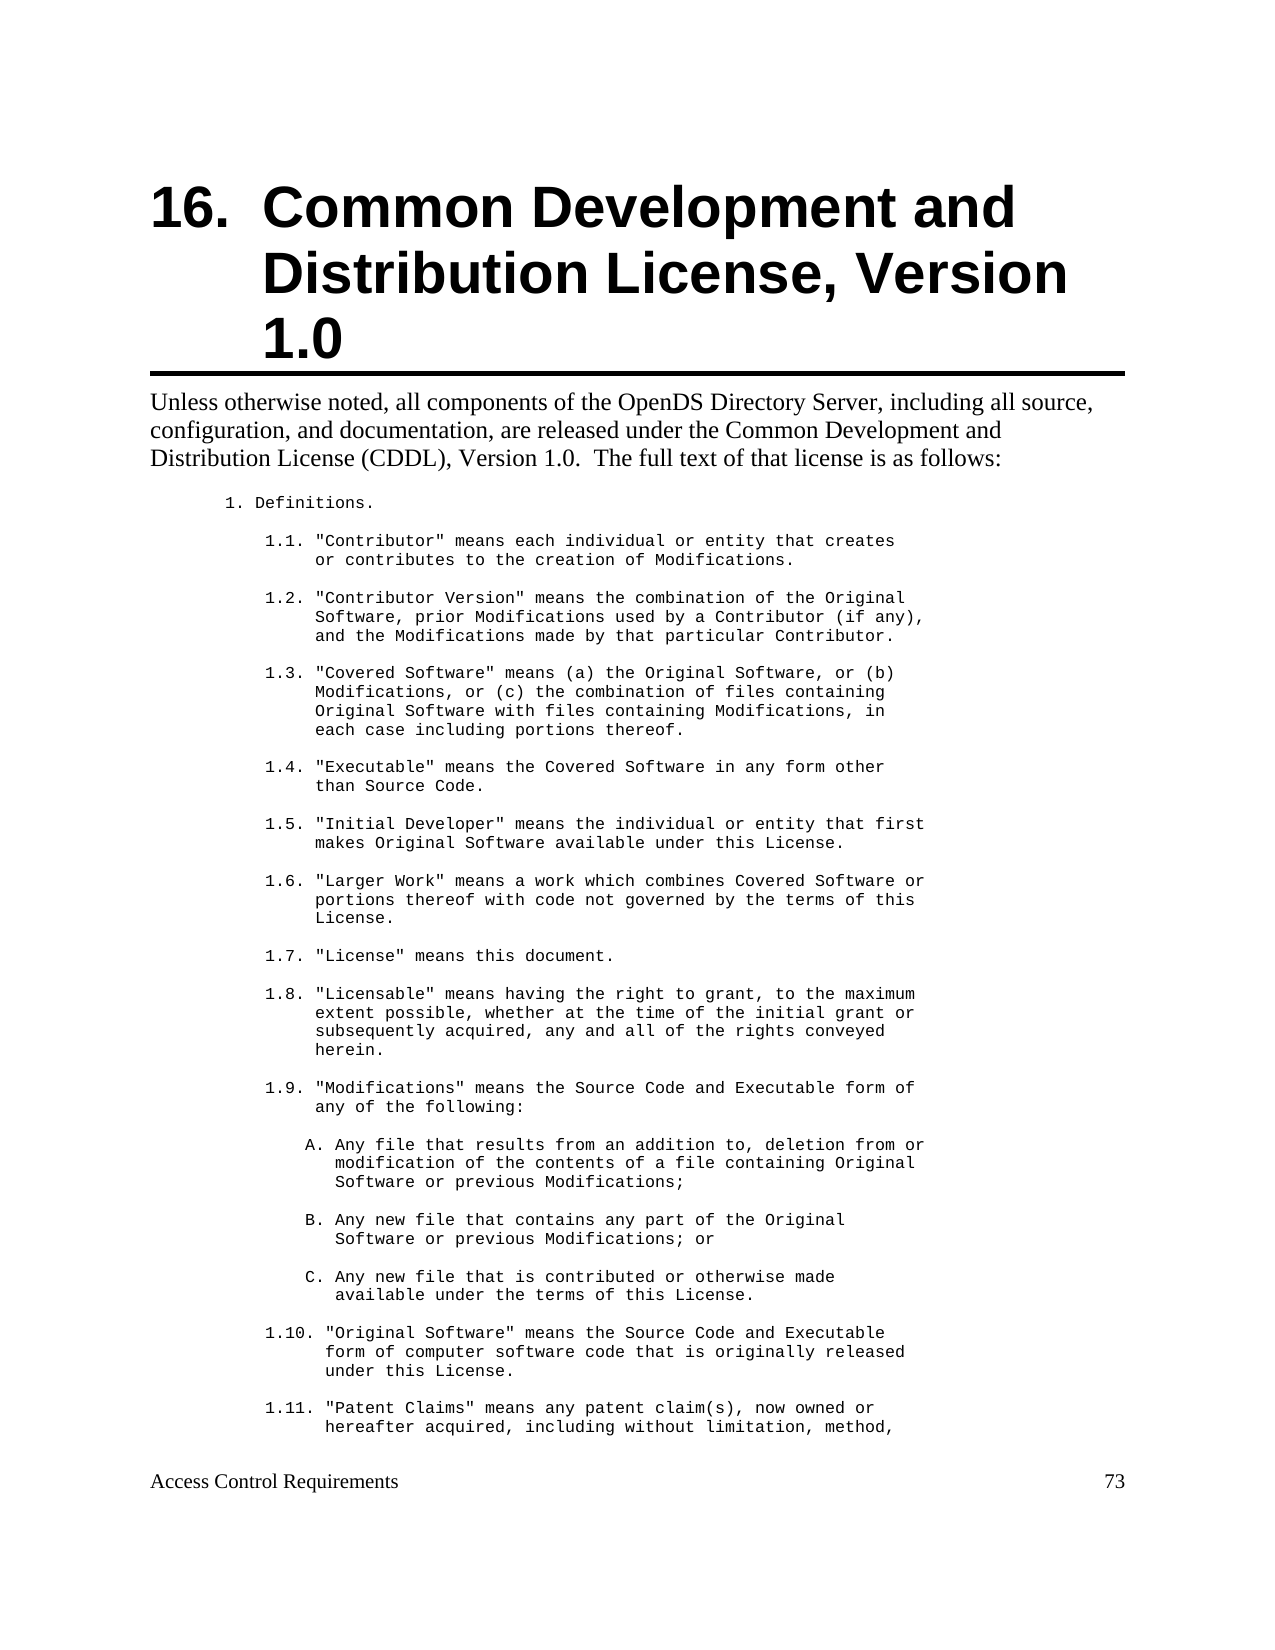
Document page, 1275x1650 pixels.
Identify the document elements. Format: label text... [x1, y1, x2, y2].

subtitle Common Development and Distribution License, Version 1.0 [150, 175, 1125, 371]
text 1.6. "Larger Work" means a work which combines Covered Software or [225, 872, 1125, 891]
text available under the terms of this License. [225, 1287, 1125, 1306]
text 1.3. "Covered Software" means (a) the Original Software, or (b) [225, 665, 1125, 684]
text Unless otherwise noted, all components of the OpenDS Directory Server, including all source, configuration, and documentation, are released under the Common Development and Distribution License (CDDL), Version 1.0. The full text of that license is as follows: [150, 388, 1125, 471]
text 1.5. "Initial Developer" means the individual or entity that first [225, 816, 1125, 834]
text B. Any new file that contains any part of the Original [225, 1212, 1125, 1230]
text 1.8. "Licensable" means having the right to grant, to the maximum [225, 985, 1125, 1004]
text Original Software with files containing Modifications, in [225, 702, 1125, 721]
text or contributes to the creation of Modifications. [225, 552, 1125, 571]
text 1.10. "Original Software" means the Source Code and Executable [225, 1325, 1125, 1343]
text subsequently acquired, any and all of the rights conveyed [225, 1023, 1125, 1042]
text herein. [225, 1042, 1125, 1061]
text 1.7. "License" means this document. [225, 948, 1125, 966]
text A. Any file that results from an addition to, deletion from or [225, 1136, 1125, 1155]
text extent possible, whether at the time of the initial grant or [225, 1004, 1125, 1023]
text each case including portions thereof. [225, 721, 1125, 740]
text form of computer software code that is originally released [225, 1343, 1125, 1362]
text than Source Code. [225, 778, 1125, 797]
text modification of the contents of a file containing Original [225, 1155, 1125, 1174]
text portions thereof with code not governed by the terms of this [225, 891, 1125, 910]
text C. Any new file that is contributed or otherwise made [225, 1268, 1125, 1287]
text 1.11. "Patent Claims" means any patent claim(s), now owned or [225, 1400, 1125, 1419]
text any of the following: [225, 1098, 1125, 1117]
text 1.1. "Contributor" means each individual or entity that creates [225, 533, 1125, 552]
text Modifications, or (c) the combination of files containing [225, 684, 1125, 702]
text License. [225, 910, 1125, 929]
text Software or previous Modifications; or [225, 1230, 1125, 1249]
text 1.2. "Contributor Version" means the combination of the Original [225, 589, 1125, 608]
text 1. Definitions. [225, 495, 1125, 514]
text makes Original Software available under this License. [225, 834, 1125, 853]
text 1.4. "Executable" means the Covered Software in any form other [225, 759, 1125, 778]
text Software or previous Modifications; [225, 1174, 1125, 1193]
text and the Modifications made by that particular Contributor. [225, 627, 1125, 646]
text under this License. [225, 1362, 1125, 1381]
text 1.9. "Modifications" means the Source Code and Executable form of [225, 1079, 1125, 1098]
text hereafter acquired, including without limitation, method, [225, 1419, 1125, 1438]
text Software, prior Modifications used by a Contributor (if any), [225, 608, 1125, 627]
